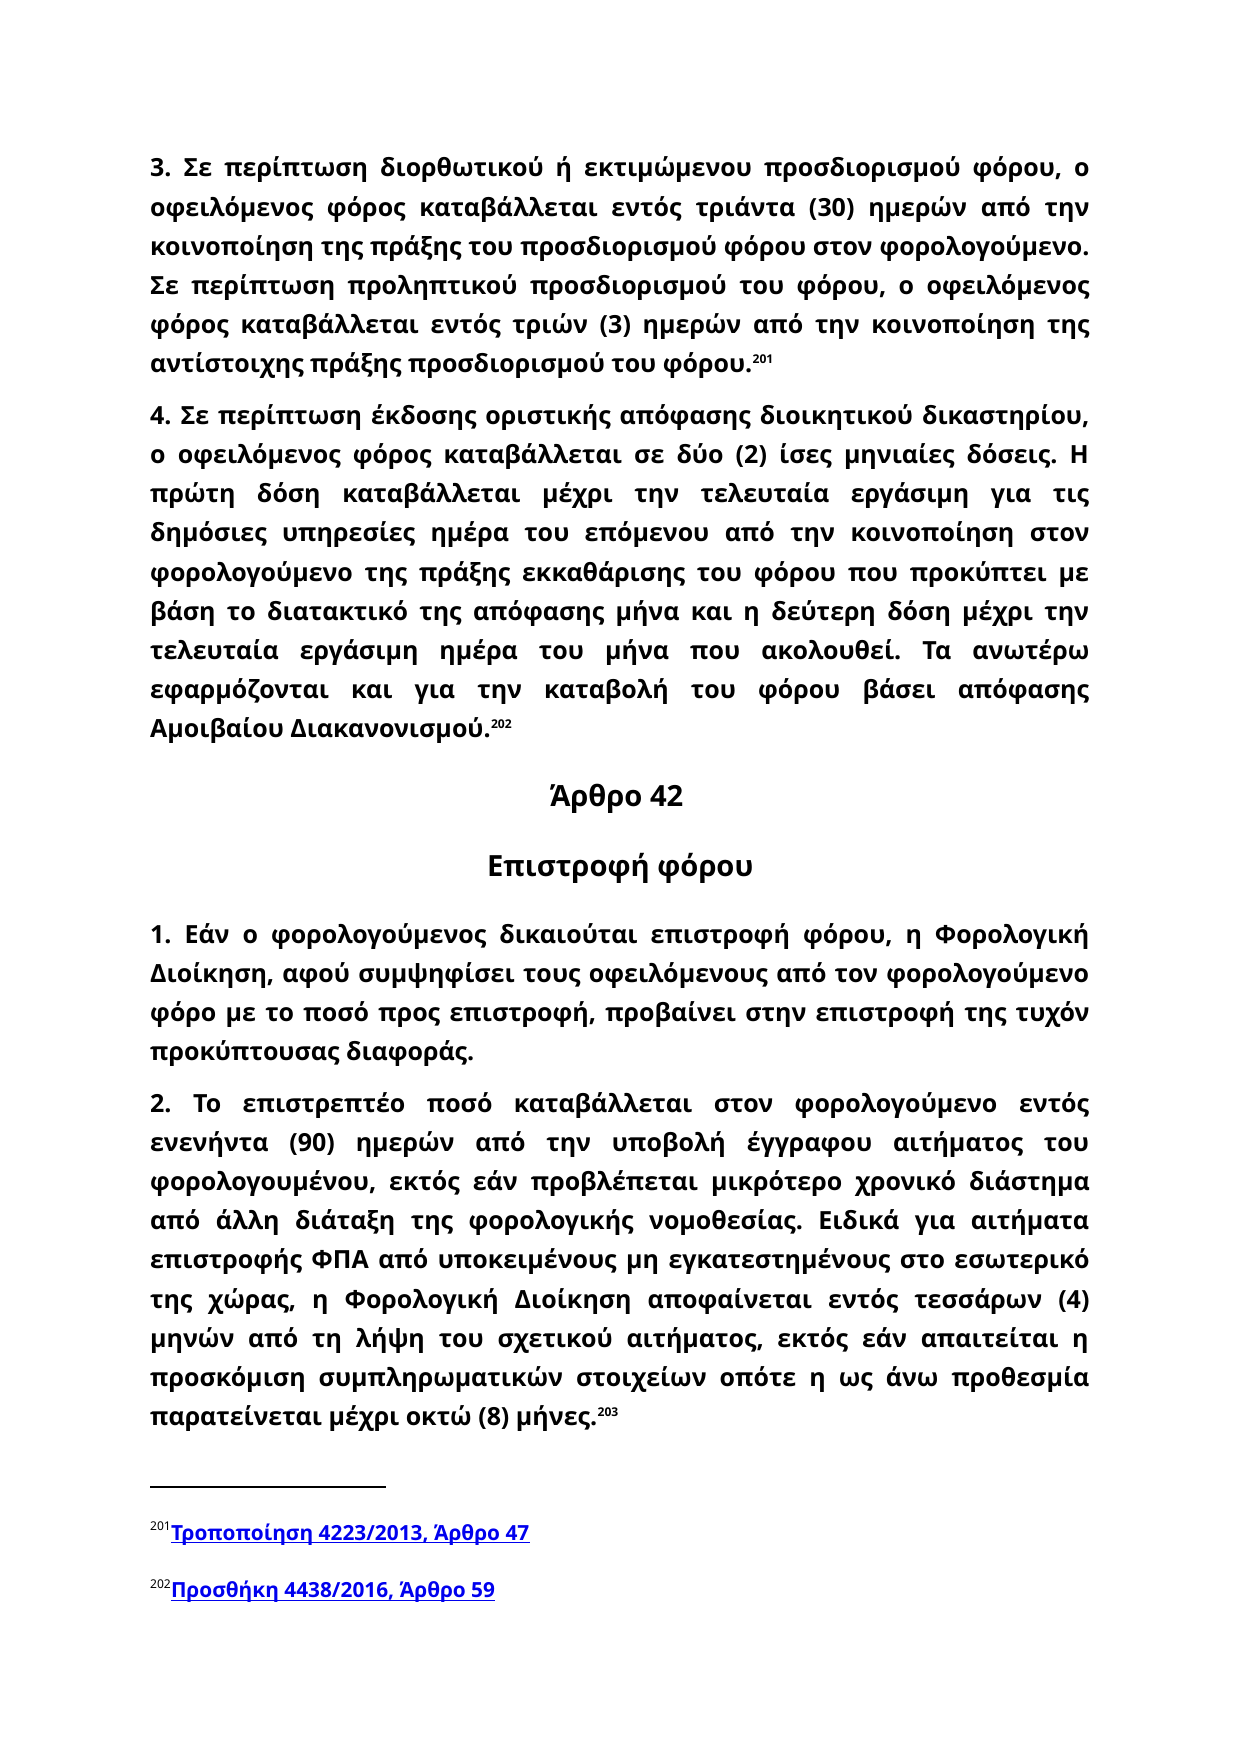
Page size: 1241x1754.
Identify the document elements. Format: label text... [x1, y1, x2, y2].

text 2. Το επιστρεπτέο ποσό καταβάλλεται στον φορολογούμενο εντός ενενήντα (90) ημερών από την υποβολή έγγραφου αιτήματος του φορολογουμένου, εκτός εάν προβλέπεται μικρότερο χρονικό διάστημα από άλλη διάταξη της φορολογικής νομοθεσίας. Ειδικά για αιτήματα επιστροφής ΦΠΑ από υποκειμένους μη εγκατεστημένους στο εσωτερικό της χώρας, η Φορολογική Διοίκηση αποφαίνεται εντός τεσσάρων (4) μηνών από τη λήψη του σχετικού αιτήματος, εκτός εάν απαιτείται η προσκόμιση συμπληρωματικών στοιχείων οπότε η ως άνω προθεσμία παρατείνεται μέχρι οκτώ (8) μήνες. [150, 1085, 1090, 1433]
text 3. Σε περίπτωση διορθωτικού ή εκτιμώμενου προσδιορισμού φόρου, ο οφειλόμενος φόρος καταβάλλεται εντός τριάντα (30) ημερών από την κοινοποίηση της πράξης του προσδιορισμού φόρου στον φορολογούμενο. Σε περίπτωση προληπτικού προσδιορισμού του φόρου, ο οφειλόμενος φόρος καταβάλλεται εντός τριών (3) ημερών από την κοινοποίηση της αντίστοιχης πράξης προσδιορισμού του φόρου. [150, 150, 1090, 380]
text 1. Εάν ο φορολογούμενος δικαιούται επιστροφή φόρου, η Φορολογική Διοίκηση, αφού συμψηφίσει τους οφειλόμενους από τον φορολογούμενο φόρο με το ποσό προς επιστροφή, προβαίνει στην επιστροφή της τυχόν προκύπτουσας διαφοράς. [150, 916, 1090, 1068]
subtitle Άρθρο 42 [150, 775, 1090, 815]
text Προσθήκη 4438/2016, Άρθρο 59 [150, 1576, 1090, 1604]
text Τροποποίηση 4223/2013, Άρθρο 47 [150, 1518, 1090, 1546]
text 4. Σε περίπτωση έκδοσης οριστικής απόφασης διοικητικού δικαστηρίου, ο οφειλόμενος φόρος καταβάλλεται σε δύο (2) ίσες μηνιαίες δόσεις. Η πρώτη δόση καταβάλλεται μέχρι την τελευταία εργάσιμη για τις δημόσιες υπηρεσίες ημέρα του επόμενου από την κοινοποίηση στον φορολογούμενο της πράξης εκκαθάρισης του φόρου που προκύπτει με βάση το διατακτικό της απόφασης μήνα και η δεύτερη δόση μέχρι την τελευταία εργάσιμη ημέρα του μήνα που ακολουθεί. Τα ανωτέρω εφαρμόζονται και για την καταβολή του φόρου βάσει απόφασης Αμοιβαίου Διακανονισμού. [150, 397, 1090, 745]
subtitle Επιστροφή φόρου [150, 846, 1090, 885]
